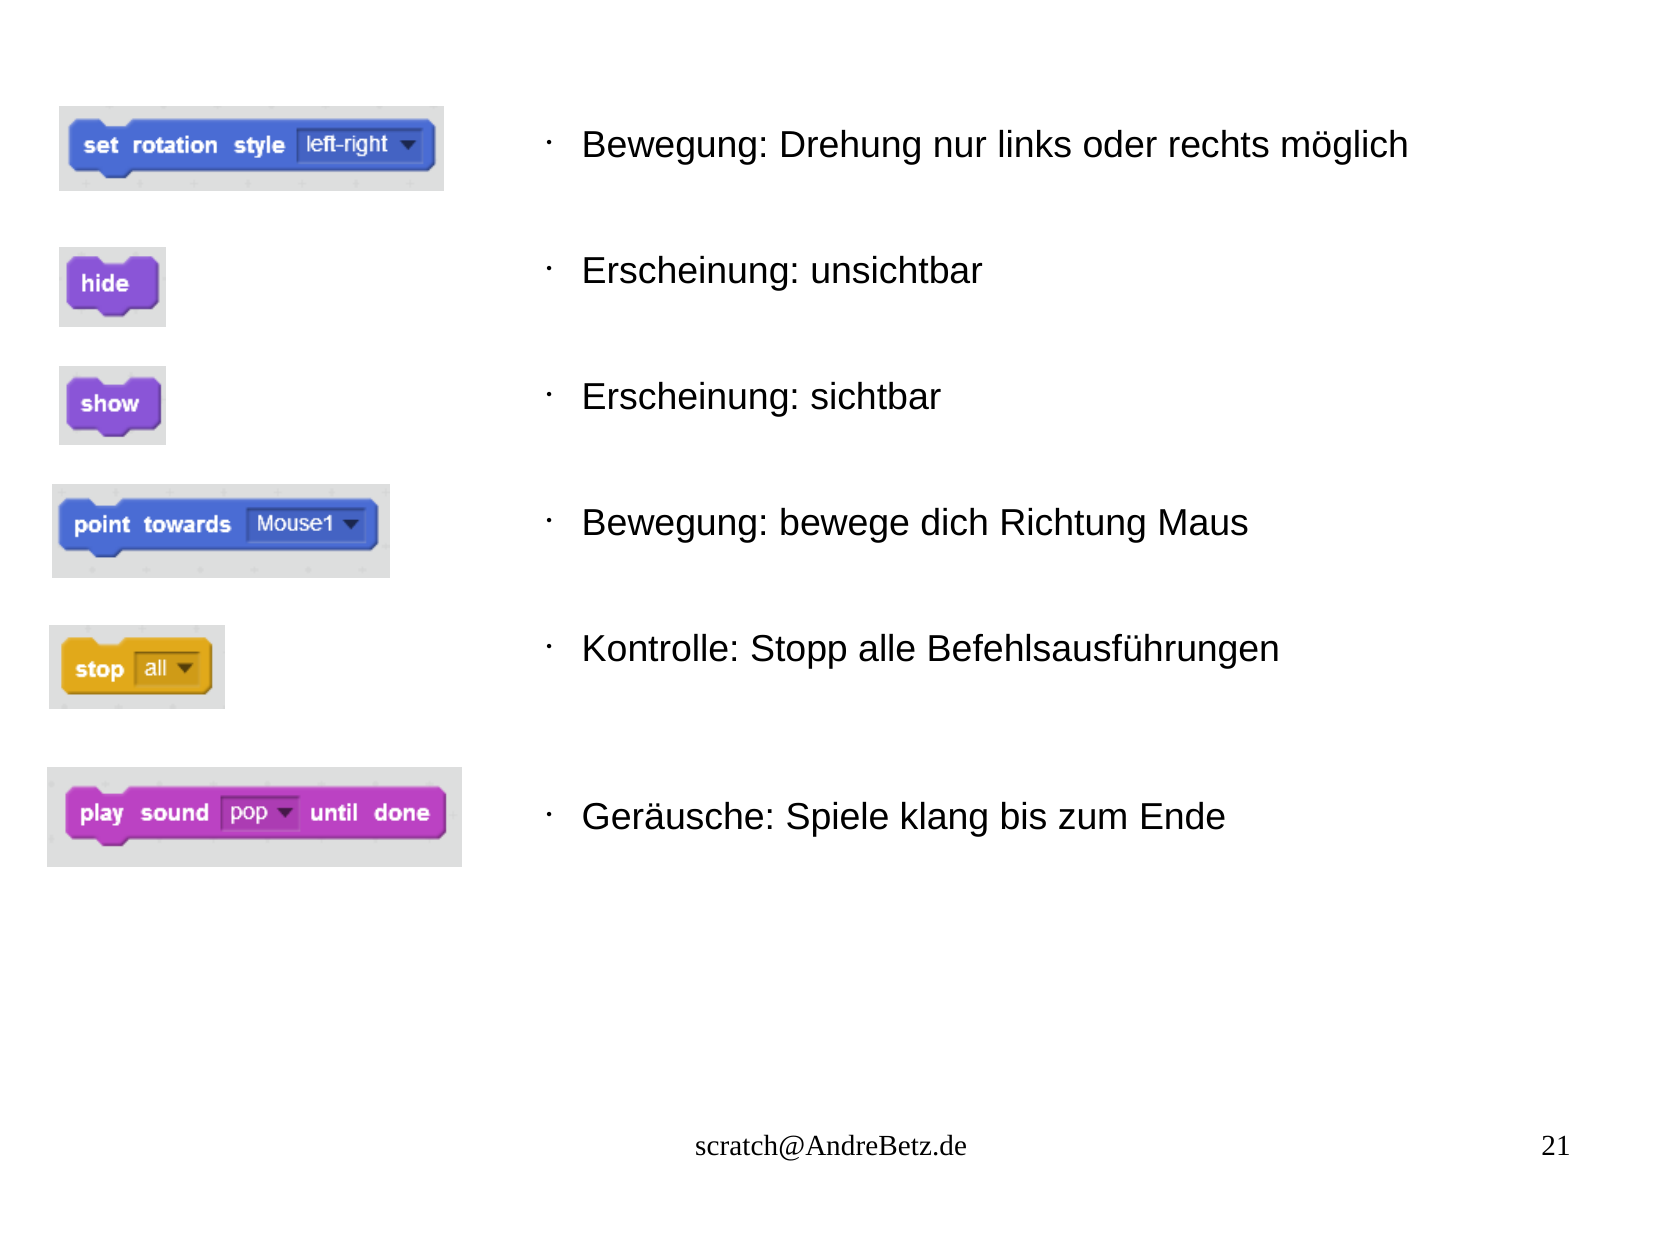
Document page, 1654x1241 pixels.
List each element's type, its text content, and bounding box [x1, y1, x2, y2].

picture [49, 625, 225, 709]
picture [59, 247, 166, 327]
picture [59, 106, 444, 191]
picture [47, 767, 462, 867]
text_box Bewegung: Drehung nur links oder rechts möglich Erscheinung: unsichtbar Erscheinung: sichtbar Bewegung: bewege dich Richtung Maus Kontrolle: Stopp alle Befehlsausführungen Geräusche: Spiele klang bis zum Ende [531, 116, 1548, 1099]
picture [52, 484, 390, 579]
picture [59, 366, 166, 445]
